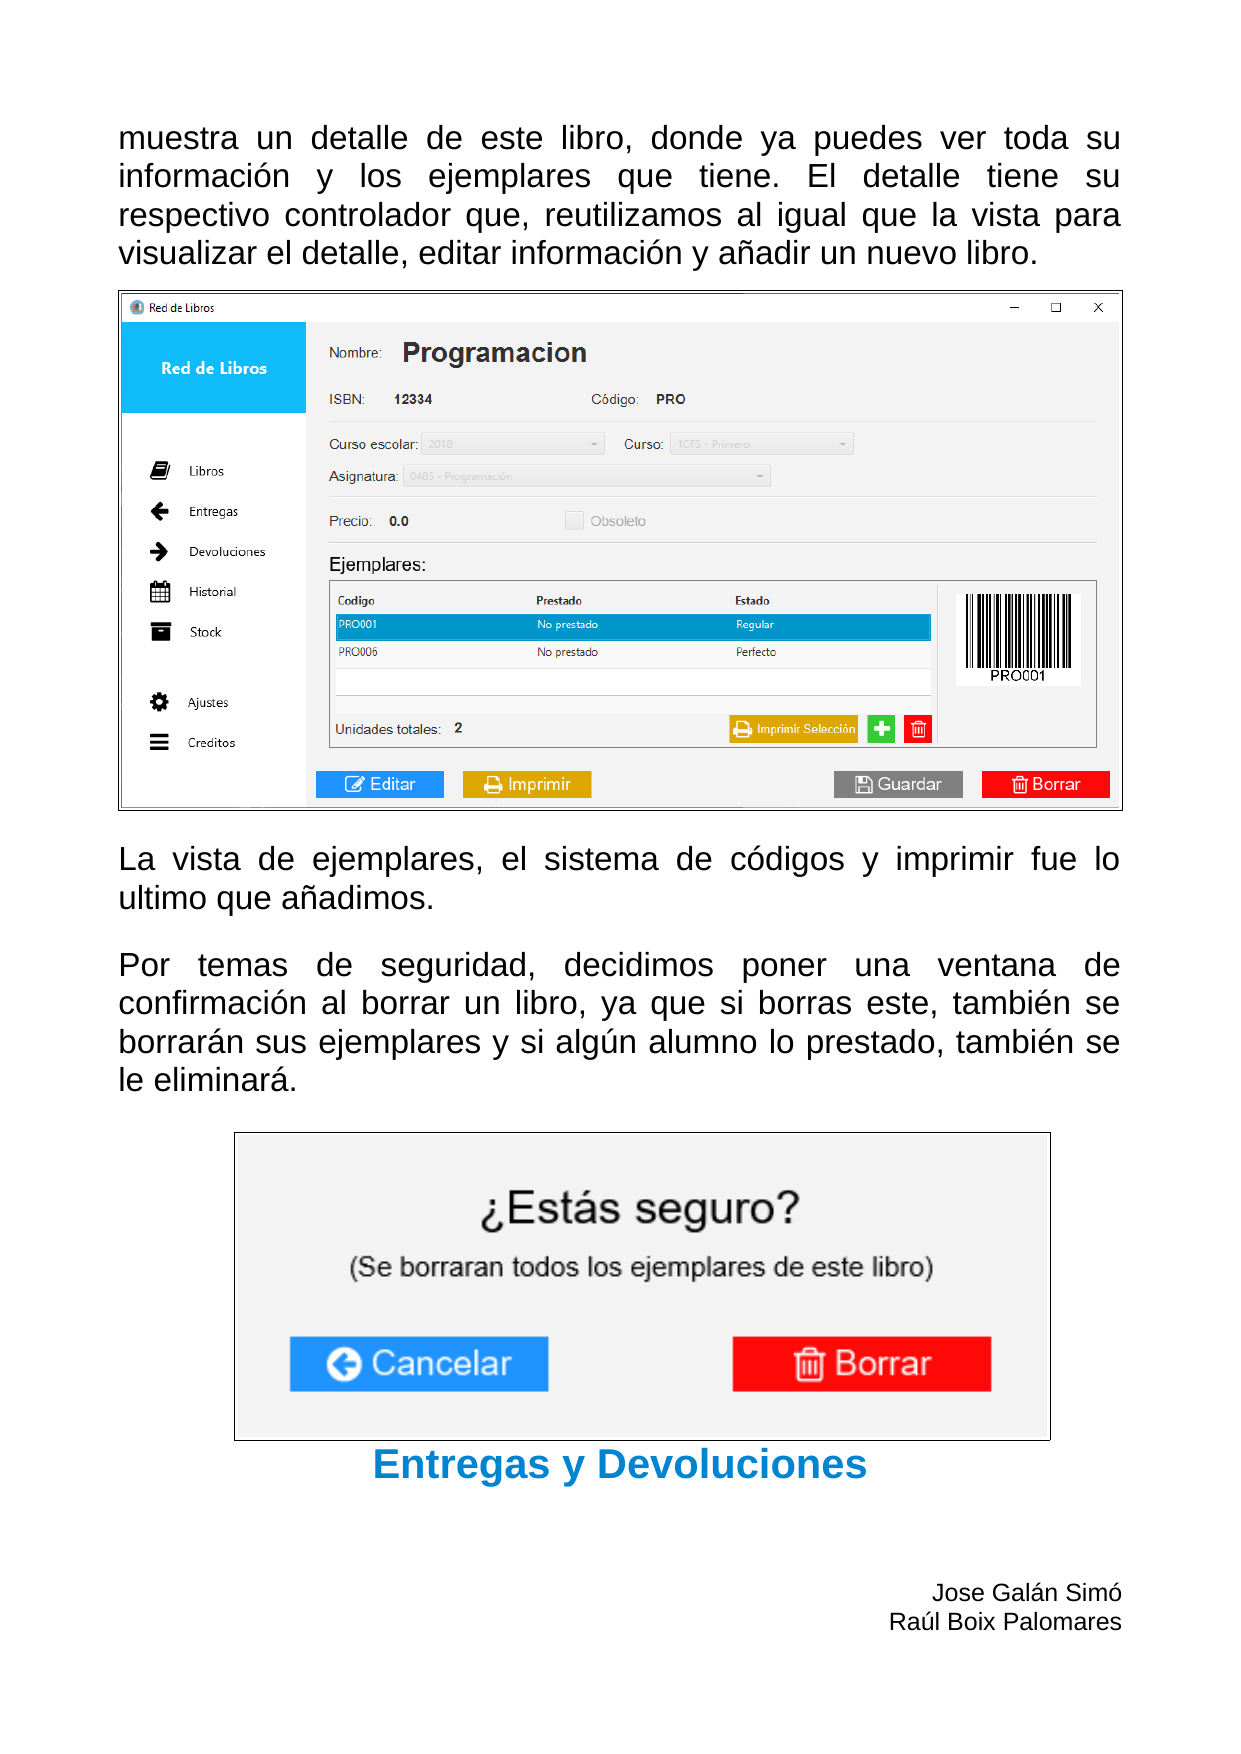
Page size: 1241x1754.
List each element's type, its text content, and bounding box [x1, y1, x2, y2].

text Entregas y Devoluciones [118, 1437, 1122, 1488]
picture [237, 1135, 1047, 1437]
picture [163, 363, 170, 373]
text muestra un detalle de este libro, donde ya puedes ver toda su información y los ejemplares que tiene. El detalle tiene su respectivo controlador que, reutilizamos al igual que la vista para visualizar el detalle, editar información y añadir un nuevo libro. [118, 118, 1122, 272]
text Por temas de seguridad, decidimos poner una ventana de confirmación al borrar un libro, ya que si borras este, también se borrarán sus ejemplares y si algún alumno lo prestado, también se le eliminará. [118, 945, 1122, 1099]
text La vista de ejemplares, el sistema de códigos y imprimir fue lo ultimo que añadimos. [118, 839, 1122, 916]
picture [121, 293, 1119, 808]
